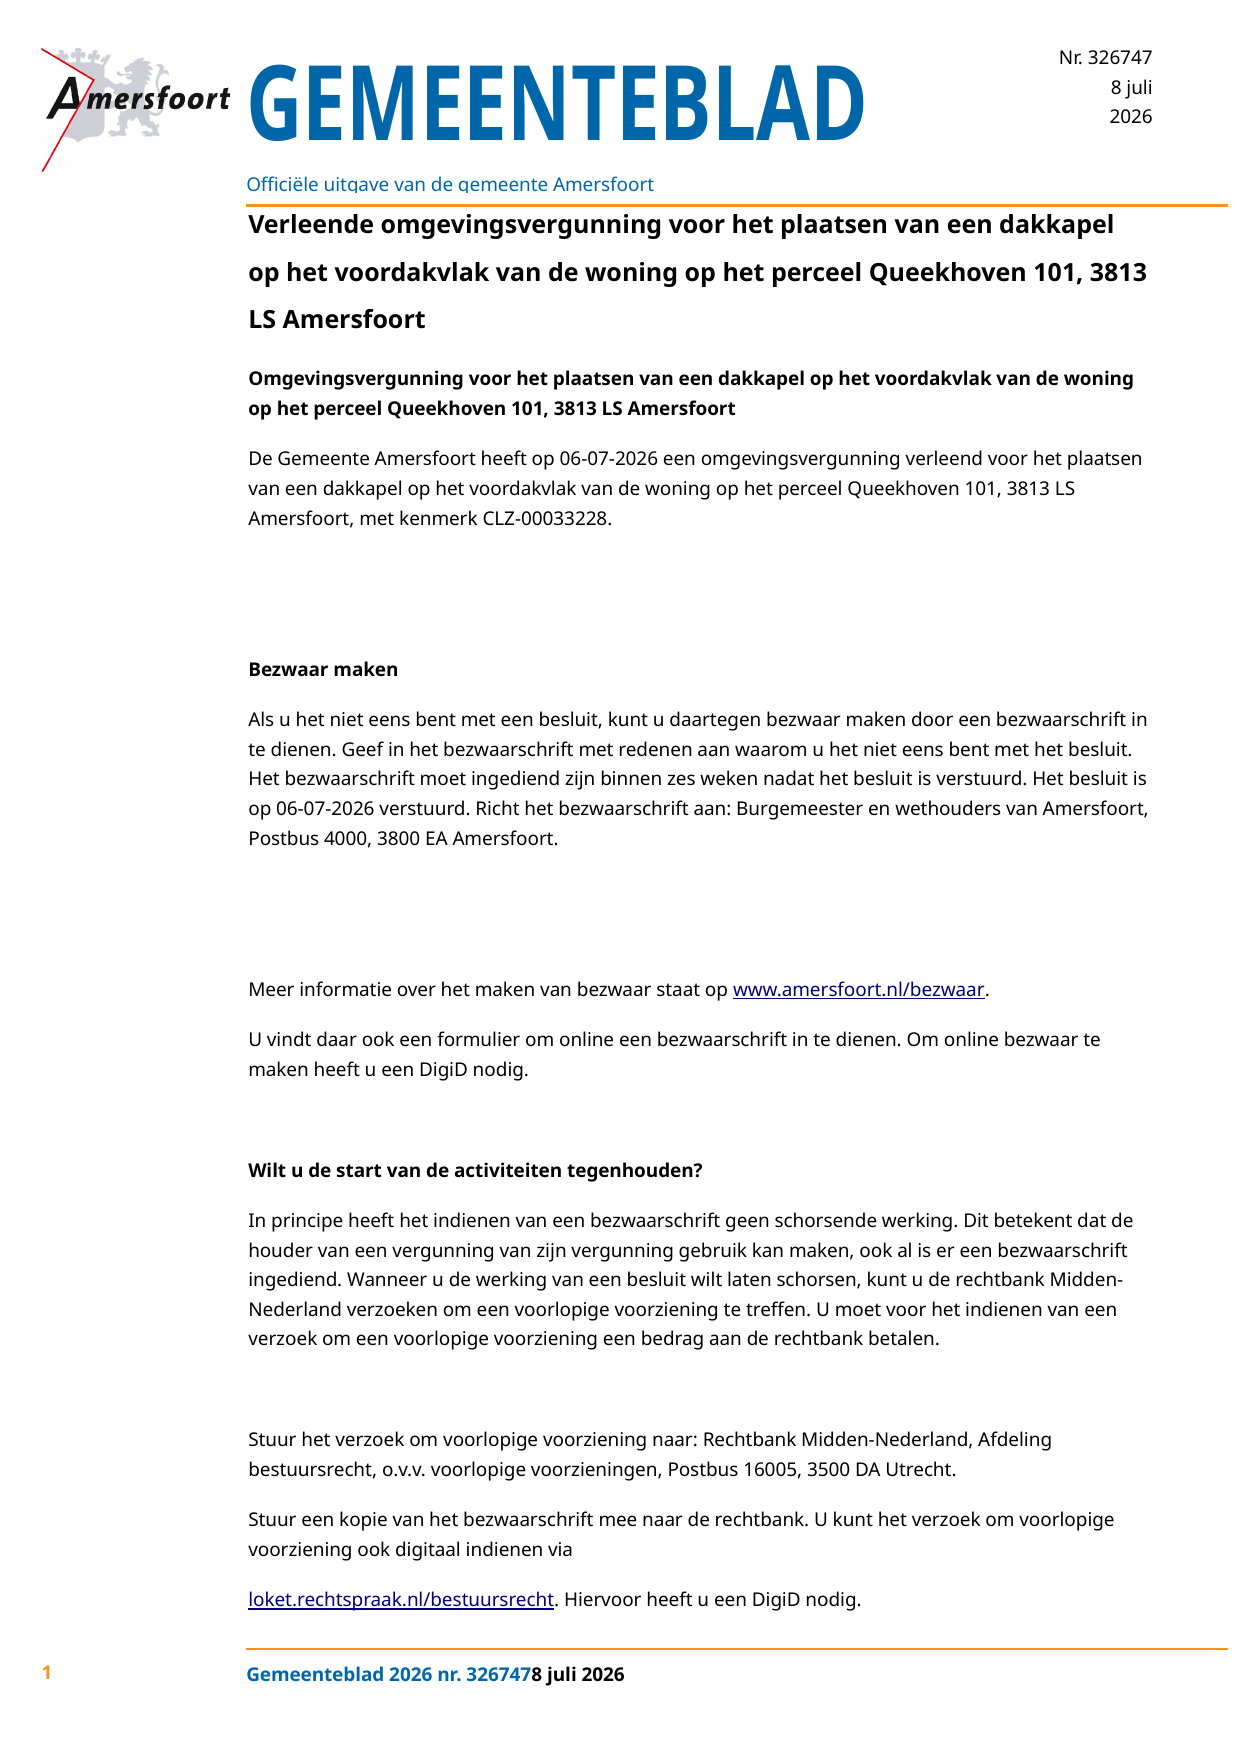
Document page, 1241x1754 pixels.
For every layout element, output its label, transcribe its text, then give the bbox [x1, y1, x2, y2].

text Stuur een kopie van het bezwaarschrift mee naar de rechtbank. U kunt het verzoek om voorlopige voorziening ook digitaal indienen via [248, 1506, 1152, 1562]
text Wilt u de start van de activiteiten tegenhouden? [248, 1157, 1152, 1182]
text Meer informatie over het maken van bezwaar staat op www.amersfoort.nl/bezwaar. [248, 976, 1152, 1002]
text Verleende omgevingsvergunning voor het plaatsen van een dakkapel op het voordakvlak van de woning op het perceel Queekhoven 101, 3813 LS Amersfoort [248, 207, 1152, 336]
text De Gemeente Amersfoort heeft op 06-07-2026 een omgevingsvergunning verleend voor het plaatsen van een dakkapel op het voordakvlak van de woning op het perceel Queekhoven 101, 3813 LS Amersfoort, met kenmerk CLZ-00033228. [248, 446, 1152, 530]
text U vindt daar ook een formulier om online een bezwaarschrift in te dienen. Om online bezwaar te maken heeft u een DigiD nodig. [248, 1026, 1152, 1082]
text Als u het niet eens bent met een besluit, kunt u daartegen bezwaar maken door een bezwaarschrift in te dienen. Geef in het bezwaarschrift met redenen aan waarom u het niet eens bent met het besluit. Het bezwaarschrift moet ingediend zijn binnen zes weken nadat het besluit is verstuurd. Het besluit is op 06-07-2026 verstuurd. Richt het bezwaarschrift aan: Burgemeester en wethouders van Amersfoort, Postbus 4000, 3800 EA Amersfoort. [248, 706, 1152, 850]
text In principe heeft het indienen van een bezwaarschrift geen schorsende werking. Dit betekent dat de houder van een vergunning van zijn vergunning gebruik kan maken, ook al is er een bezwaarschrift ingediend. Wanneer u de werking van een besluit wilt laten schorsen, kunt u de rechtbank Midden-Nederland verzoeken om een voorlopige voorziening te treffen. U moet voor het indienen van een verzoek om een voorlopige voorziening een bedrag aan de rechtbank betalen. [248, 1207, 1152, 1351]
text loket.rechtspraak.nl/bestuursrecht. Hiervoor heeft u een DigiD nodig. [248, 1586, 1152, 1612]
text Stuur het verzoek om voorlopige voorziening naar: Rechtbank Midden-Nederland, Afdeling bestuursrecht, o.v.v. voorlopige voorzieningen, Postbus 16005, 3500 DA Utrecht. [248, 1426, 1152, 1482]
text Bezwaar maken [248, 656, 1152, 682]
text Omgevingsvergunning voor het plaatsen van een dakkapel op het voordakvlak van de woning op het perceel Queekhoven 101, 3813 LS Amersfoort [248, 366, 1152, 421]
picture [41, 47, 231, 172]
